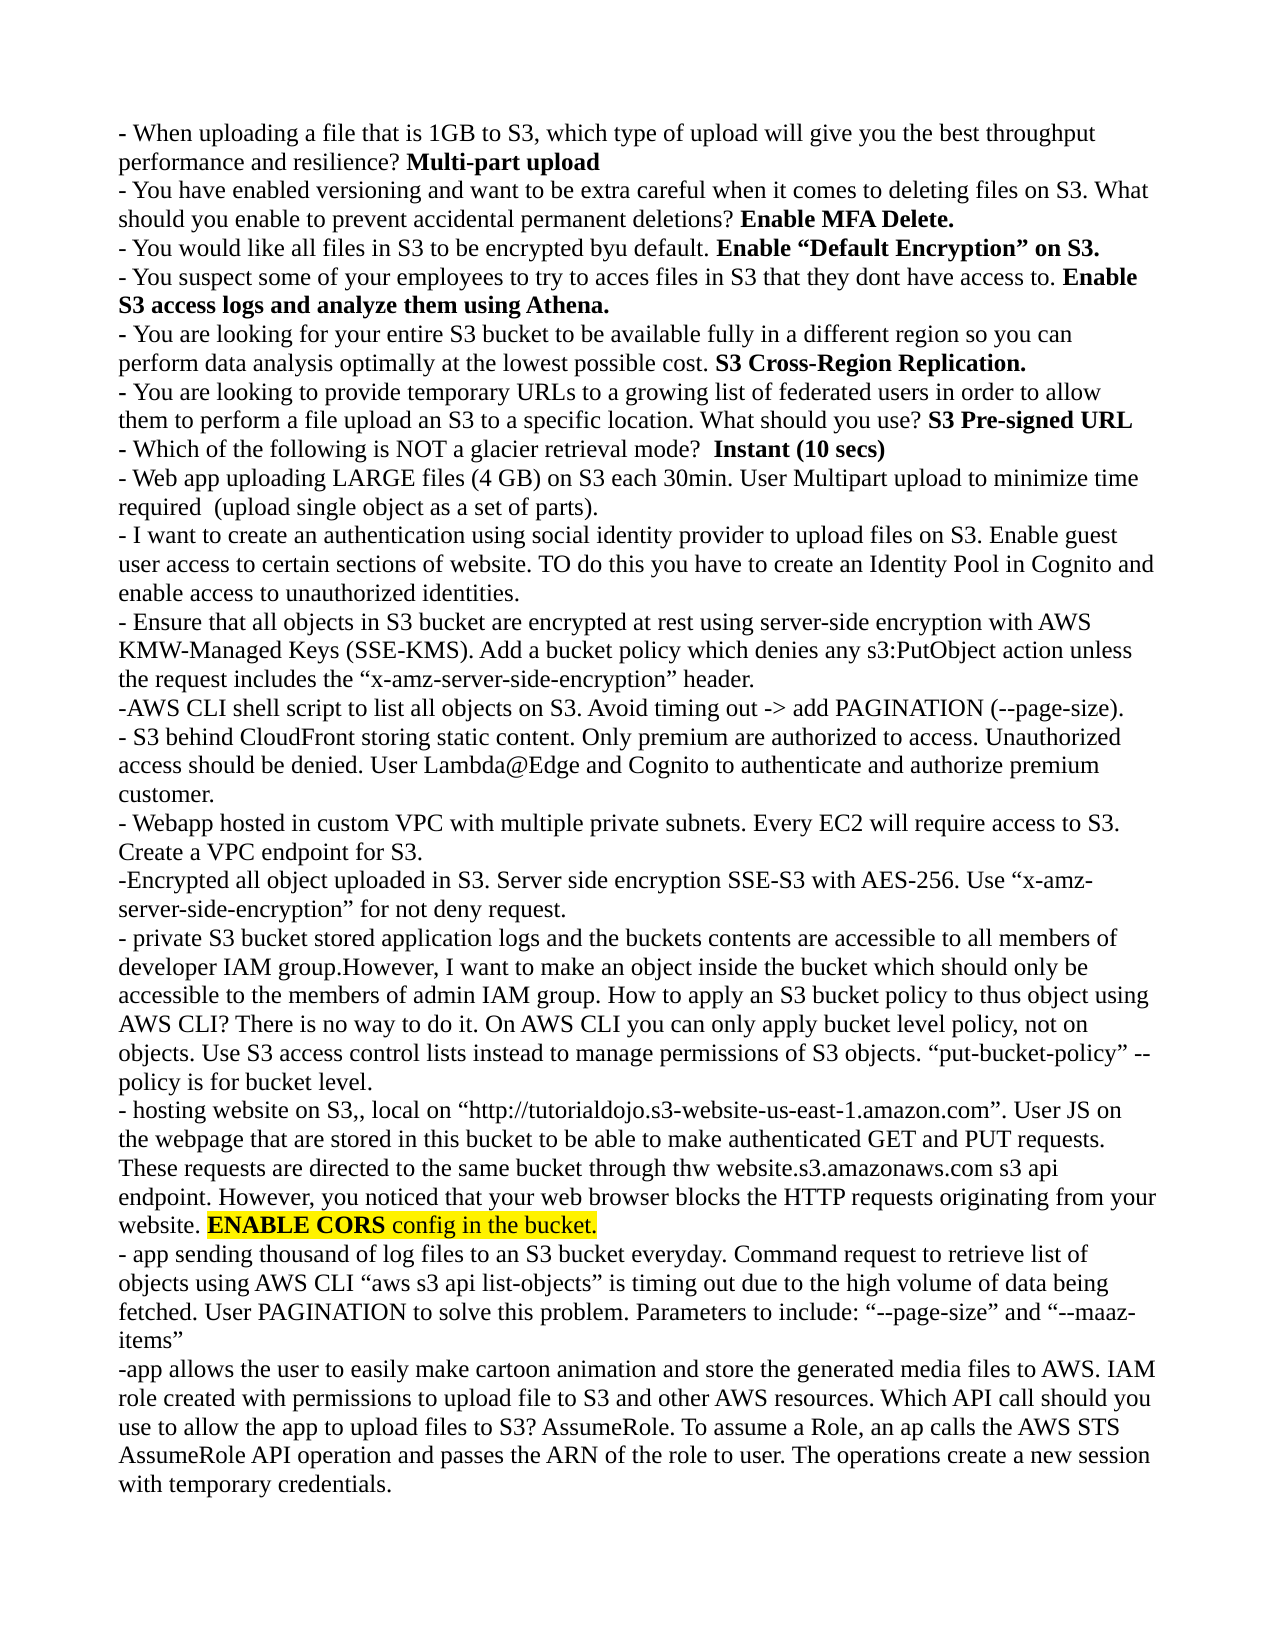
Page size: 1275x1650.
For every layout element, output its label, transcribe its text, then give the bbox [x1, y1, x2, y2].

text - You are looking to provide temporary URLs to a growing list of federated users in order to allow them to perform a file upload an S3 to a specific location. What should you use? S3 Pre-signed URL [118, 377, 1157, 434]
text -Encrypted all object uploaded in S3. Server side encryption SSE-S3 with AES-256. Use “x-amz-server-side-encryption” for not deny request. [118, 866, 1157, 923]
text - You are looking for your entire S3 bucket to be available fully in a different region so you can perform data analysis optimally at the lowest possible cost. S3 Cross-Region Replication. [118, 319, 1157, 377]
text - Web app uploading LARGE files (4 GB) on S3 each 30min. User Multipart upload to minimize time required (upload single object as a set of parts). [118, 463, 1157, 521]
text - private S3 bucket stored application logs and the buckets contents are accessible to all members of developer IAM group.However, I want to make an object inside the bucket which should only be accessible to the members of admin IAM group. How to apply an S3 bucket policy to thus object using AWS CLI? There is no way to do it. On AWS CLI you can only apply bucket level policy, not on objects. Use S3 access control lists instead to manage permissions of S3 objects. “put-bucket-policy” --policy is for bucket level. [118, 923, 1157, 1096]
text - app sending thousand of log files to an S3 bucket everyday. Command request to retrieve list of objects using AWS CLI “aws s3 api list-objects” is timing out due to the high volume of data being fetched. User PAGINATION to solve this problem. Parameters to include: “--page-size” and “--maaz-items” [118, 1239, 1157, 1354]
text - Which of the following is NOT a glacier retrieval mode? Instant (10 secs) [118, 434, 1157, 463]
text -app allows the user to easily make cartoon animation and store the generated media files to AWS. IAM role created with permissions to upload file to S3 and other AWS resources. Which API call should you use to allow the app to upload files to S3? AssumeRole. To assume a Role, an ap calls the AWS STS AssumeRole API operation and passes the ARN of the role to user. The operations create a new session with temporary credentials. [118, 1354, 1157, 1498]
text - When uploading a file that is 1GB to S3, which type of upload will give you the best throughput performance and resilience? Multi-part upload [118, 118, 1157, 176]
text - You suspect some of your employees to try to acces files in S3 that they dont have access to. Enable S3 access logs and analyze them using Athena. [118, 262, 1157, 319]
text - Webapp hosted in custom VPC with multiple private subnets. Every EC2 will require access to S3. Create a VPC endpoint for S3. [118, 808, 1157, 866]
text - Ensure that all objects in S3 bucket are encrypted at rest using server-side encryption with AWS KMW-Managed Keys (SSE-KMS). Add a bucket policy which denies any s3:PutObject action unless the request includes the “x-amz-server-side-encryption” header. [118, 607, 1157, 693]
text - I want to create an authentication using social identity provider to upload files on S3. Enable guest user access to certain sections of website. TO do this you have to create an Identity Pool in Cognito and enable access to unauthorized identities. [118, 521, 1157, 607]
text - You have enabled versioning and want to be extra careful when it comes to deleting files on S3. What should you enable to prevent accidental permanent deletions? Enable MFA Delete. [118, 176, 1157, 233]
text - S3 behind CloudFront storing static content. Only premium are authorized to access. Unauthorized access should be denied. User Lambda@Edge and Cognito to authenticate and authorize premium customer. [118, 722, 1157, 808]
text -AWS CLI shell script to list all objects on S3. Avoid timing out -> add PAGINATION (--page-size). [118, 693, 1157, 722]
text - You would like all files in S3 to be encrypted byu default. Enable “Default Encryption” on S3. [118, 233, 1157, 262]
text - hosting website on S3,, local on “http://tutorialdojo.s3-website-us-east-1.amazon.com”. User JS on the webpage that are stored in this bucket to be able to make authenticated GET and PUT requests. These requests are directed to the same bucket through thw website.s3.amazonaws.com s3 api endpoint. However, you noticed that your web browser blocks the HTTP requests originating from your website. ENABLE CORS config in the bucket. [118, 1096, 1157, 1239]
